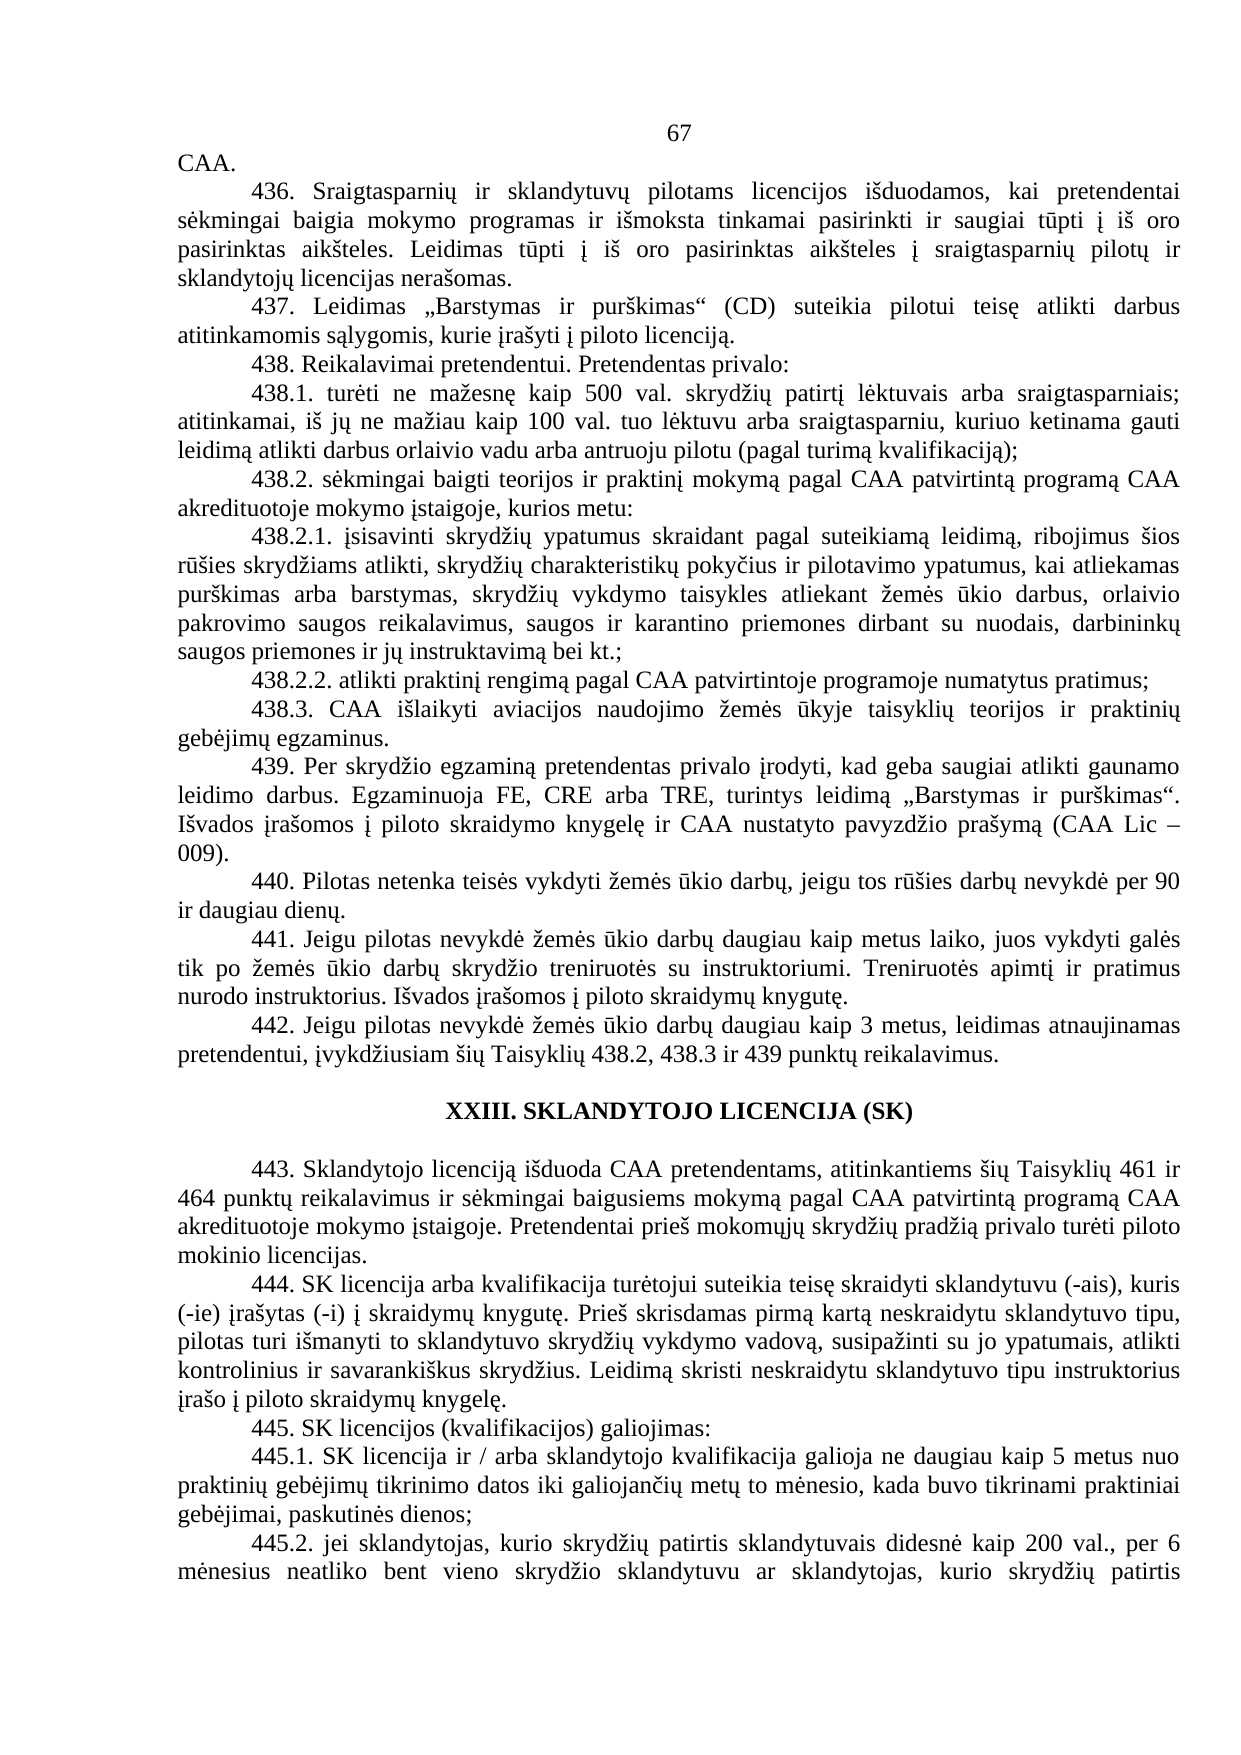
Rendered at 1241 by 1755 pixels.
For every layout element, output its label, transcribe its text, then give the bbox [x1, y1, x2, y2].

text XXIII. SKLANDYTOJO LICENCIJA (SK) [177, 1096, 1181, 1125]
text 441. Jeigu pilotas nevykdė žemės ūkio darbų daugiau kaip metus laiko, juos vykdyti galės tik po žemės ūkio darbų skrydžio treniruotės su instruktoriumi. Treniruotės apimtį ir pratimus nurodo instruktorius. Išvados įrašomos į piloto skraidymų knygutę. [177, 924, 1181, 1010]
text 442. Jeigu pilotas nevykdė žemės ūkio darbų daugiau kaip 3 metus, leidimas atnaujinamas pretendentui, įvykdžiusiam šių Taisyklių 438.2, 438.3 ir 439 punktų reikalavimus. [177, 1010, 1181, 1068]
text CAA. [177, 148, 1181, 176]
text 444. SK licencija arba kvalifikacija turėtojui suteikia teisę skraidyti sklandytuvu (-ais), kuris (-ie) įrašytas (-i) į skraidymų knygutę. Prieš skrisdamas pirmą kartą neskraidytu sklandytuvo tipu, pilotas turi išmanyti to sklandytuvo skrydžių vykdymo vadovą, susipažinti su jo ypatumais, atlikti kontrolinius ir savarankiškus skrydžius. Leidimą skristi neskraidytu sklandytuvo tipu instruktorius įrašo į piloto skraidymų knygelę. [177, 1269, 1181, 1413]
text 436. Sraigtasparnių ir sklandytuvų pilotams licencijos išduodamos, kai pretendentai sėkmingai baigia mokymo programas ir išmoksta tinkamai pasirinkti ir saugiai tūpti į iš oro pasirinktas aikšteles. Leidimas tūpti į iš oro pasirinktas aikšteles į sraigtasparnių pilotų ir sklandytojų licencijas nerašomas. [177, 176, 1181, 291]
text 443. Sklandytojo licenciją išduoda CAA pretendentams, atitinkantiems šių Taisyklių 461 ir 464 punktų reikalavimus ir sėkmingai baigusiems mokymą pagal CAA patvirtintą programą CAA akredituotoje mokymo įstaigoje. Pretendentai prieš mokomųjų skrydžių pradžią privalo turėti piloto mokinio licencijas. [177, 1154, 1181, 1269]
text 439. Per skrydžio egzaminą pretendentas privalo įrodyti, kad geba saugiai atlikti gaunamo leidimo darbus. Egzaminuoja FE, CRE arba TRE, turintys leidimą „Barstymas ir purškimas“. Išvados įrašomos į piloto skraidymo knygelę ir CAA nustatyto pavyzdžio prašymą (CAA Lic – 009). [177, 751, 1181, 866]
text 445.1. SK licencija ir / arba sklandytojo kvalifikacija galioja ne daugiau kaip 5 metus nuo praktinių gebėjimų tikrinimo datos iki galiojančių metų to mėnesio, kada buvo tikrinami praktiniai gebėjimai, paskutinės dienos; [177, 1441, 1181, 1528]
text 438. Reikalavimai pretendentui. Pretendentas privalo: [177, 349, 1181, 378]
text 445. SK licencijos (kvalifikacijos) galiojimas: [177, 1413, 1181, 1441]
text 440. Pilotas netenka teisės vykdyti žemės ūkio darbų, jeigu tos rūšies darbų nevykdė per 90 ir daugiau dienų. [177, 866, 1181, 924]
text 445.2. jei sklandytojas, kurio skrydžių patirtis sklandytuvais didesnė kaip 200 val., per 6 mėnesius neatliko bent vieno skrydžio sklandytuvu ar sklandytojas, kurio skrydžių patirtis [177, 1528, 1181, 1585]
text 438.2.2. atlikti praktinį rengimą pagal CAA patvirtintoje programoje numatytus pratimus; [177, 665, 1181, 694]
text 438.3. CAA išlaikyti aviacijos naudojimo žemės ūkyje taisyklių teorijos ir praktinių gebėjimų egzaminus. [177, 694, 1181, 751]
text 437. Leidimas „Barstymas ir purškimas“ (CD) suteikia pilotui teisę atlikti darbus atitinkamomis sąlygomis, kurie įrašyti į piloto licenciją. [177, 291, 1181, 349]
text 438.1. turėti ne mažesnę kaip 500 val. skrydžių patirtį lėktuvais arba sraigtasparniais; atitinkamai, iš jų ne mažiau kaip 100 val. tuo lėktuvu arba sraigtasparniu, kuriuo ketinama gauti leidimą atlikti darbus orlaivio vadu arba antruoju pilotu (pagal turimą kvalifikaciją); [177, 378, 1181, 464]
text 438.2.1. įsisavinti skrydžių ypatumus skraidant pagal suteikiamą leidimą, ribojimus šios rūšies skrydžiams atlikti, skrydžių charakteristikų pokyčius ir pilotavimo ypatumus, kai atliekamas purškimas arba barstymas, skrydžių vykdymo taisykles atliekant žemės ūkio darbus, orlaivio pakrovimo saugos reikalavimus, saugos ir karantino priemones dirbant su nuodais, darbininkų saugos priemones ir jų instruktavimą bei kt.; [177, 521, 1181, 665]
text 438.2. sėkmingai baigti teorijos ir praktinį mokymą pagal CAA patvirtintą programą CAA akredituotoje mokymo įstaigoje, kurios metu: [177, 464, 1181, 521]
